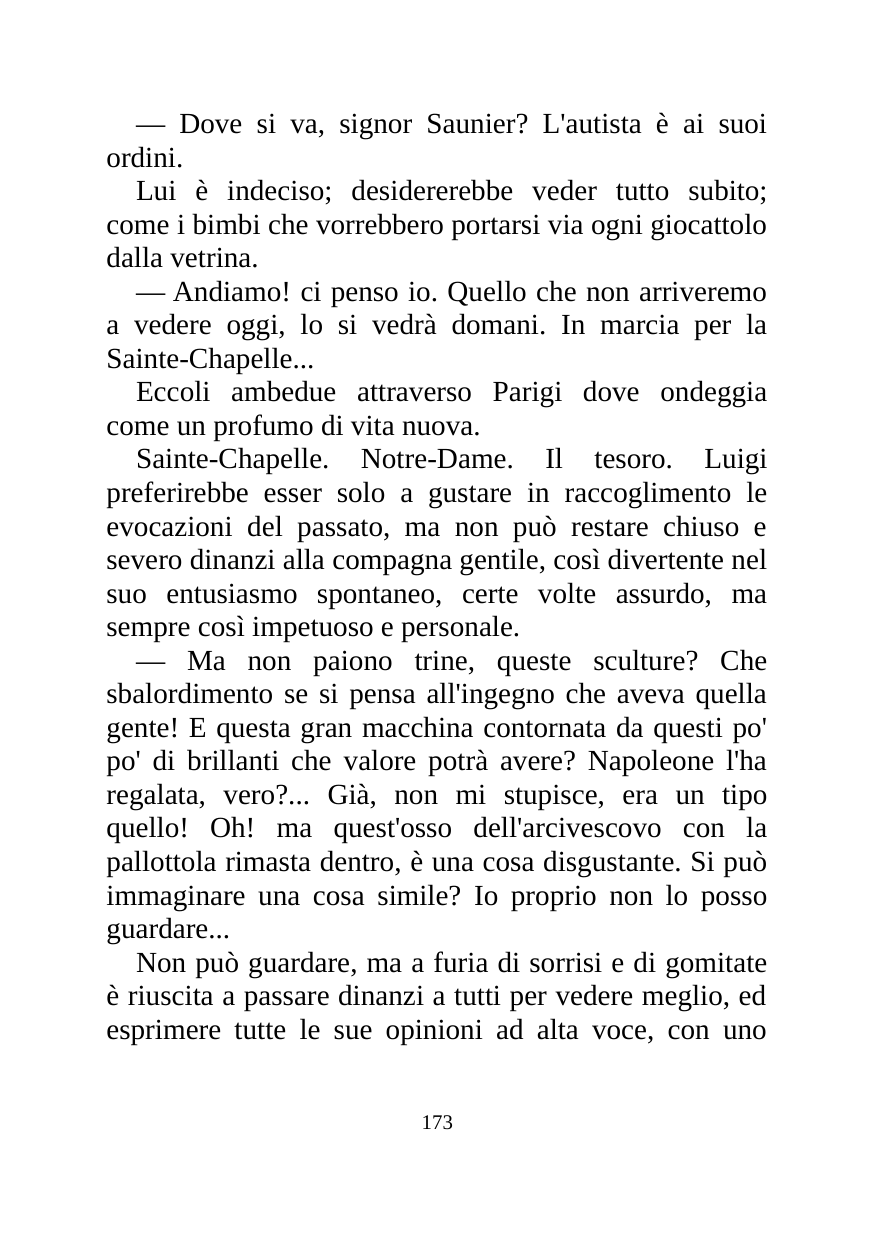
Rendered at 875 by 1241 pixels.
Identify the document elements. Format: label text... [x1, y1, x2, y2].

text Lui è indeciso; desidererebbe veder tutto subito; come i bimbi che vorrebbero portarsi via ogni giocattolo dalla vetrina. [106, 173, 768, 274]
text — Ma non paiono trine, queste sculture? Che sbalordimento se si pensa all'ingegno che aveva quella gente! E questa gran macchina contornata da questi po' po' di brillanti che valore potrà avere? Napoleone l'ha regalata, vero?... Già, non mi stupisce, era un tipo quello! Oh! ma quest'osso dell'arcivescovo con la pallottola rimasta dentro, è una cosa disgustante. Si può immaginare una cosa simile? Io proprio non lo posso guardare... [106, 643, 768, 945]
text Eccoli ambedue attraverso Parigi dove ondeggia come un profumo di vita nuova. [106, 374, 768, 442]
text Sainte-Chapelle. Notre-Dame. Il tesoro. Luigi preferirebbe esser solo a gustare in raccoglimento le evocazioni del passato, ma non può restare chiuso e severo dinanzi alla compagna gentile, così divertente nel suo entusiasmo spontaneo, certe volte assurdo, ma sempre così impetuoso e personale. [106, 442, 768, 643]
text — Andiamo! ci penso io. Quello che non arriveremo a vedere oggi, lo si vedrà domani. In marcia per la Sainte-Chapelle... [106, 274, 768, 374]
text — Dove si va, signor Saunier? L'autista è ai suoi ordini. [106, 106, 768, 173]
text Non può guardare, ma a furia di sorrisi e di gomitate è riuscita a passare dinanzi a tutti per vedere meglio, ed esprimere tutte le sue opinioni ad alta voce, con uno [106, 945, 768, 1045]
